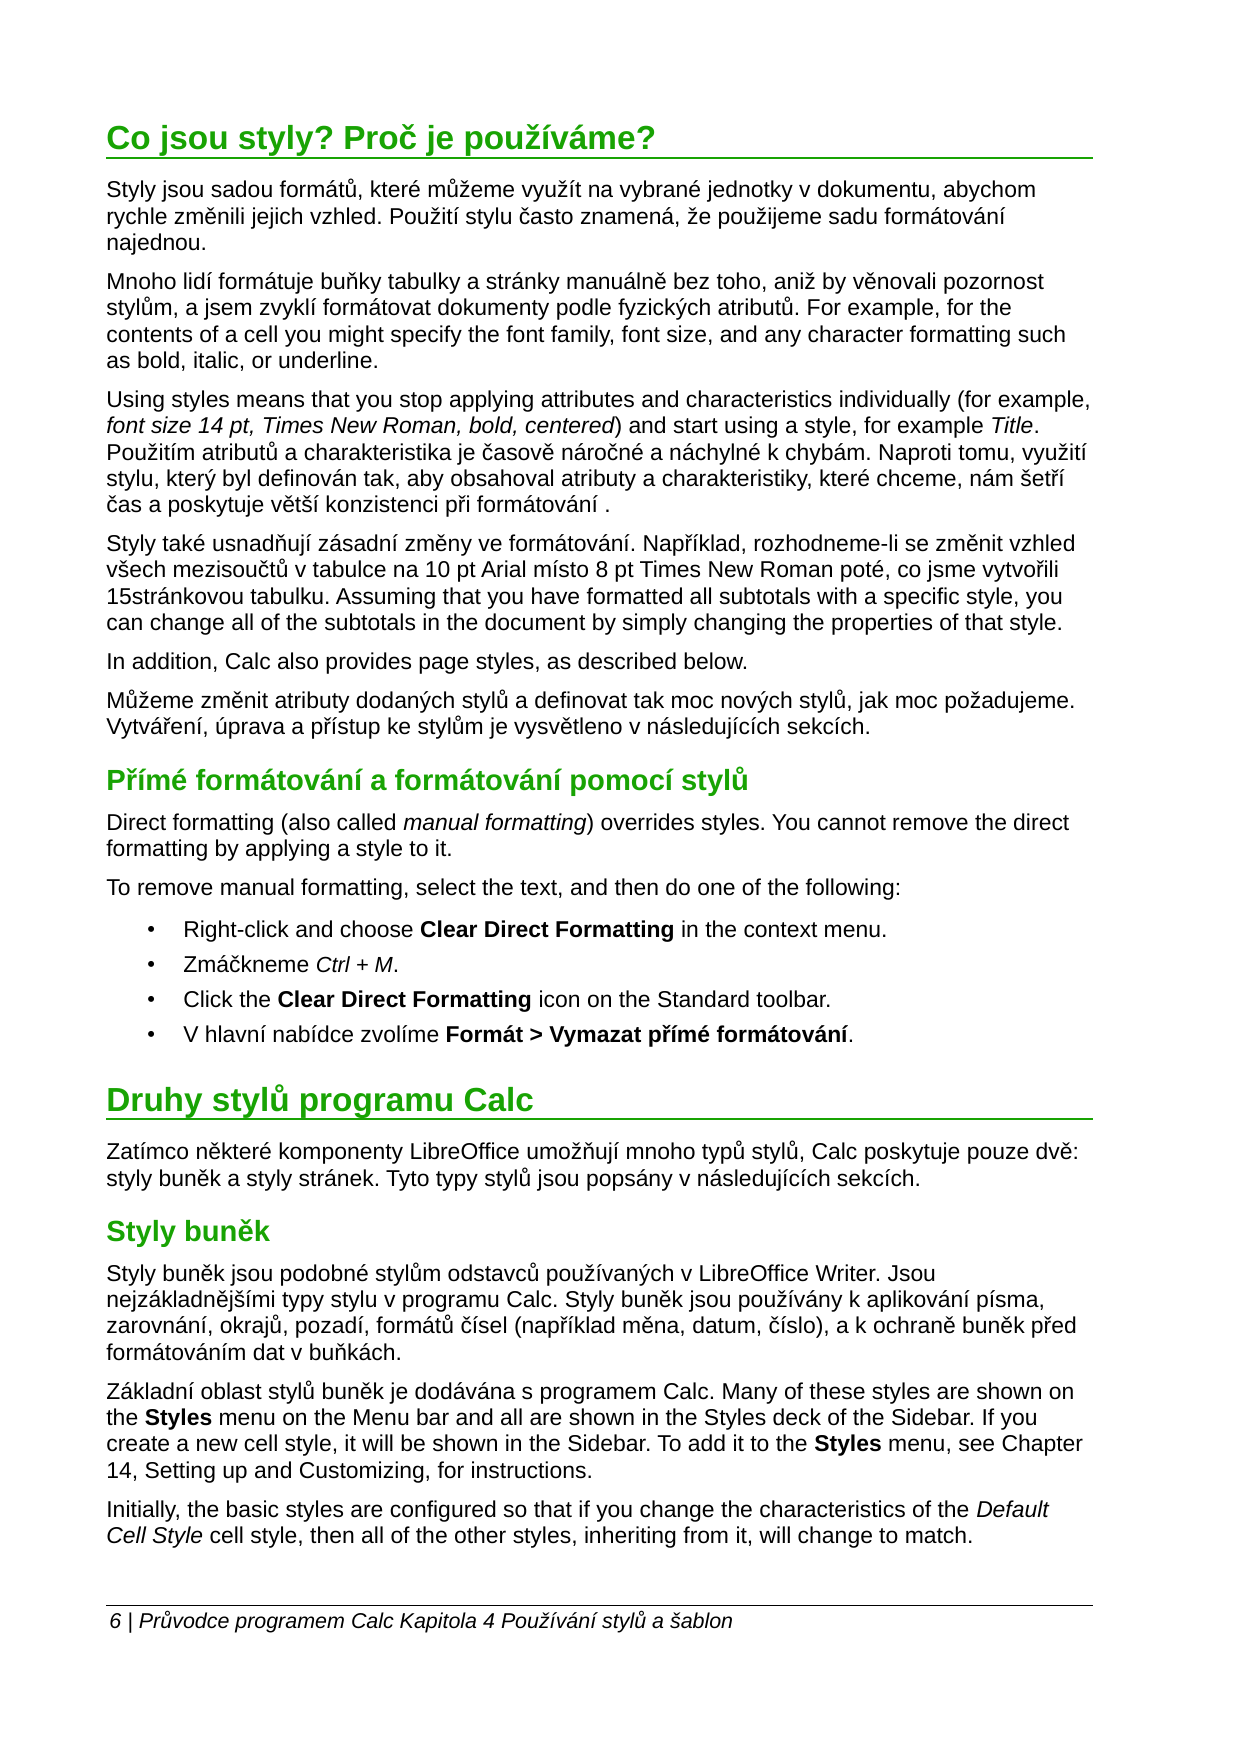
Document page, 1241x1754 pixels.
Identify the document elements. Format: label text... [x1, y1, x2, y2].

text Mnoho lidí formátuje buňky tabulky a stránky manuálně bez toho, aniž by věnovali pozornost stylům, a jsem zvyklí formátovat dokumenty podle fyzických atributů. For example, for the contents of a cell you might specify the font family, font size, and any character formatting such as bold, italic, or underline. [106, 268, 1093, 373]
text Zatímco některé komponenty LibreOffice umožňují mnoho typů stylů, Calc poskytuje pouze dvě: styly buněk a styly stránek. Tyto typy stylů jsou popsány v následujících sekcích. [106, 1138, 1093, 1191]
subtitle Styly buněk [106, 1214, 1093, 1248]
list Right-click and choose Clear Direct Formatting in the context menu. [144, 913, 1093, 942]
text Styly buněk jsou podobné stylům odstavců používaných v LibreOffice Writer. Jsou nejzákladnějšími typy stylu v programu Calc. Styly buněk jsou používány k aplikování písma, zarovnání, okrajů, pozadí, formátů čísel (například měna, datum, číslo), a k ochraně buněk před formátováním dat v buňkách. [106, 1260, 1093, 1365]
text Základní oblast stylů buněk je dodávána s programem Calc. Many of these styles are shown on the Styles menu on the Menu bar and all are shown in the Styles deck of the Sidebar. If you create a new cell style, it will be shown in the Sidebar. To add it to the Styles menu, see Chapter 14, Setting up and Customizing, for instructions. [106, 1378, 1093, 1483]
text Initially, the basic styles are configured so that if you change the characteristics of the Default Cell Style cell style, then all of the other styles, inheriting from it, will change to match. [106, 1496, 1093, 1548]
text In addition, Calc also provides page styles, as described below. [106, 648, 1093, 674]
text Direct formatting (also called manual formatting) overrides styles. You cannot remove the direct formatting by applying a style to it. [106, 808, 1093, 861]
subtitle Přímé formátování a formátování pomocí stylů [106, 763, 1093, 797]
list V hlavní nabídce zvolíme Formát > Vymazat přímé formátování. [144, 1018, 1093, 1050]
text Můžeme změnit atributy dodaných stylů a definovat tak moc nových stylů, jak moc požadujeme. Vytváření, úprava a přístup ke stylům je vysvětleno v následujících sekcích. [106, 687, 1093, 739]
list Zmáčkneme Ctrl + M. [144, 948, 1093, 977]
text Styly také usnadňují zásadní změny ve formátování. Například, rozhodneme-li se změnit vzhled všech mezisoučtů v tabulce na 10 pt Arial místo 8 pt Times New Roman poté, co jsme vytvořili 15stránkovou tabulku. Assuming that you have formatted all subtotals with a specific style, you can change all of the subtotals in the document by simply changing the properties of that style. [106, 530, 1093, 636]
list Click the Clear Direct Formatting icon on the Standard toolbar. [144, 983, 1093, 1012]
text Styly jsou sadou formátů, které můžeme využít na vybrané jednotky v dokumentu, abychom rychle změnili jejich vzhled. Použití stylu často znamená, že použijeme sadu formátování najednou. [106, 176, 1093, 255]
text To remove manual formatting, select the text, and then do one of the following: [106, 874, 1093, 900]
subtitle Co jsou styly? Proč je používáme? [106, 118, 1093, 157]
subtitle Druhy stylů programu Calc [106, 1080, 1093, 1118]
text Using styles means that you stop applying attributes and characteristics individually (for example, font size 14 pt, Times New Roman, bold, centered) and start using a style, for example Title. Použitím atributů a charakteristika je časově náročné a náchylné k chybám. Naproti tomu, využití stylu, který byl definován tak, aby obsahoval atributy a charakteristiky, které chceme, nám šetří čas a poskytuje větší konzistenci při formátování . [106, 386, 1093, 518]
